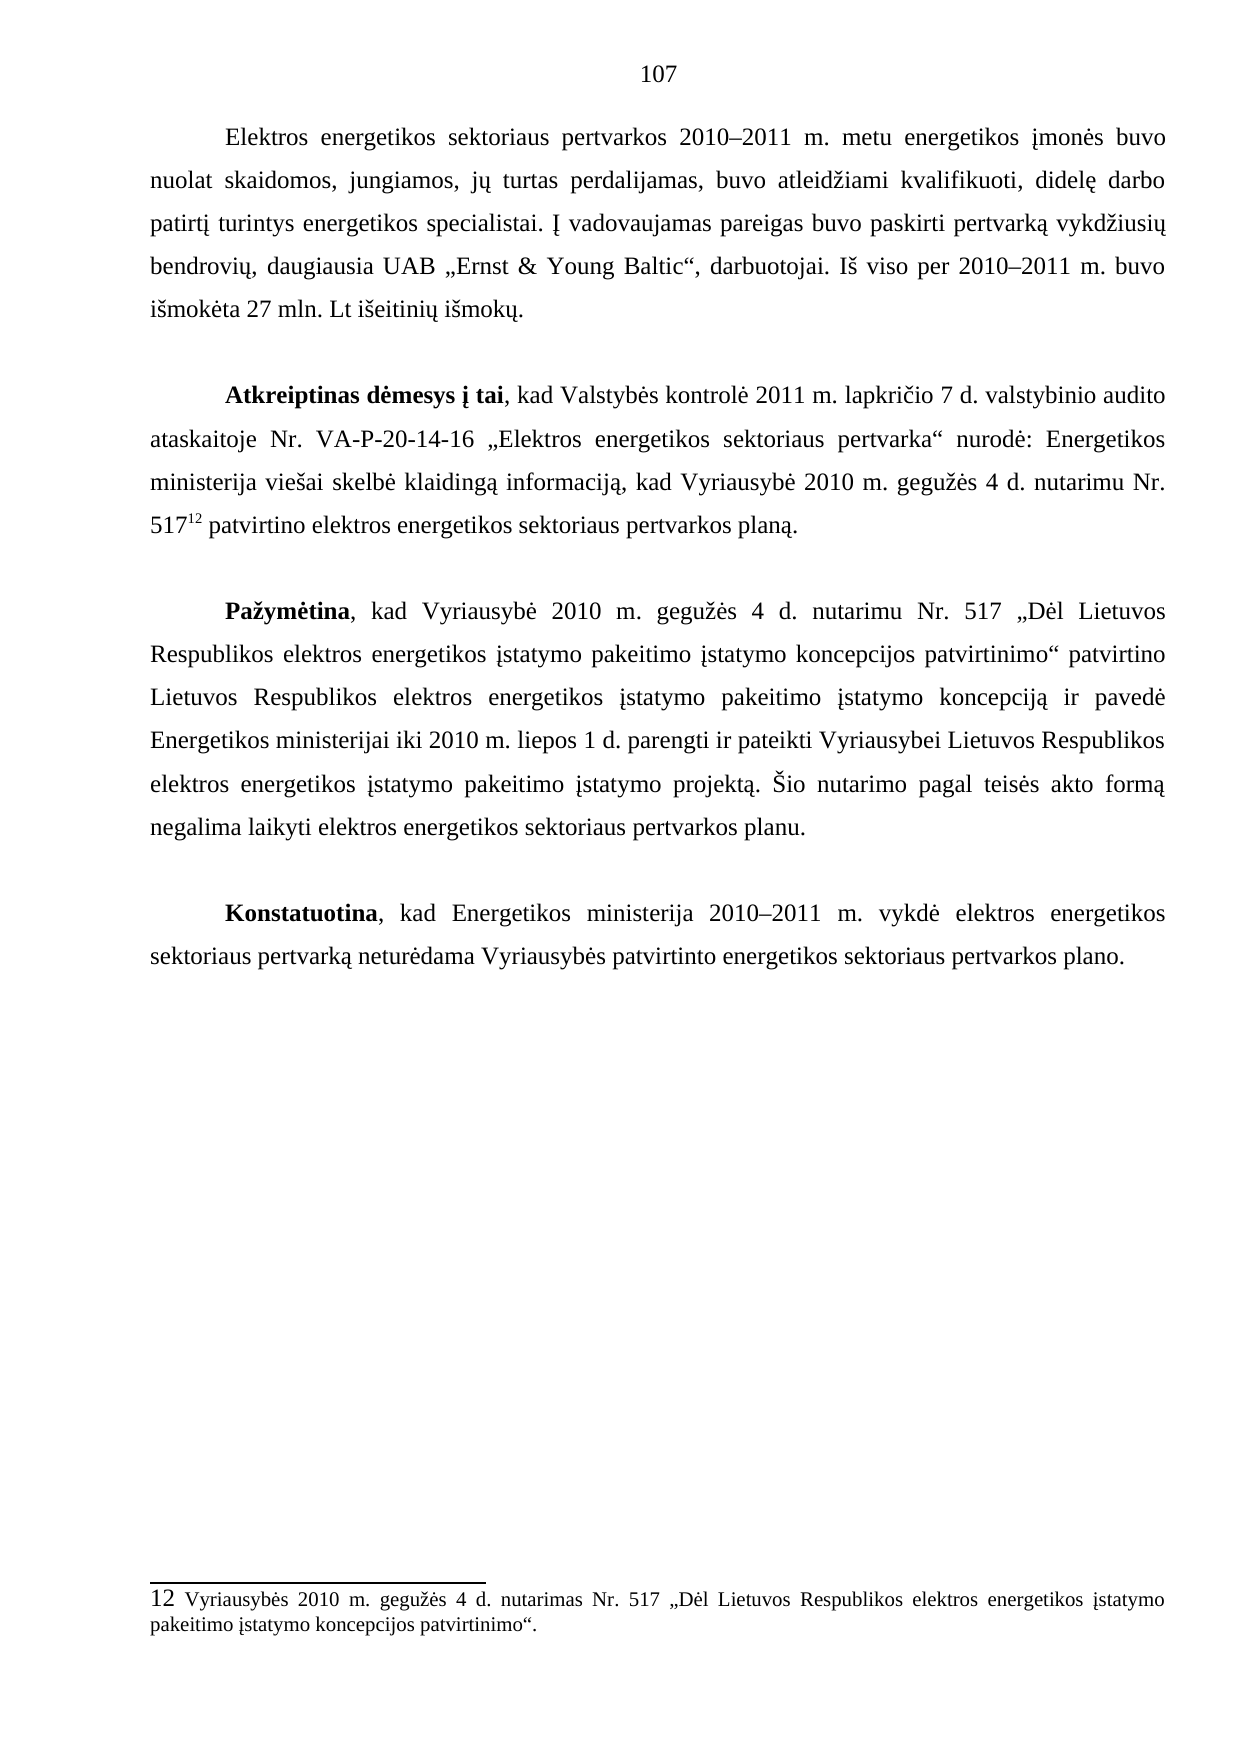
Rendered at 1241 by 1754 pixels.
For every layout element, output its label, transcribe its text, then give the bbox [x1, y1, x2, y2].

text Konstatuotina, kad Energetikos ministerija 2010–2011 m. vykdė elektros energetikos sektoriaus pertvarką neturėdama Vyriausybės patvirtinto energetikos sektoriaus pertvarkos plano. [150, 898, 1167, 970]
text Pažymėtina, kad Vyriausybė 2010 m. gegužės 4 d. nutarimu Nr. 517 „Dėl Lietuvos Respublikos elektros energetikos įstatymo pakeitimo įstatymo koncepcijos patvirtinimo“ patvirtino Lietuvos Respublikos elektros energetikos įstatymo pakeitimo įstatymo koncepciją ir pavedė Energetikos ministerijai iki 2010 m. liepos 1 d. parengti ir pateikti Vyriausybei Lietuvos Respublikos elektros energetikos įstatymo pakeitimo įstatymo projektą. Šio nutarimo pagal teisės akto formą negalima laikyti elektros energetikos sektoriaus pertvarkos planu. [150, 596, 1167, 841]
text Vyriausybės 2010 m. gegužės 4 d. nutarimas Nr. 517 „Dėl Lietuvos Respublikos elektros energetikos įstatymo pakeitimo įstatymo koncepcijos patvirtinimo“. [150, 1583, 1167, 1636]
text Atkreiptinas dėmesys į tai, kad Valstybės kontrolė 2011 m. lapkričio 7 d. valstybinio audito ataskaitoje Nr. VA-P-20-14-16 „Elektros energetikos sektoriaus pertvarka“ nurodė: Energetikos ministerija viešai skelbė klaidingą informaciją, kad Vyriausybė 2010 m. gegužės 4 d. nutarimu Nr. 517 patvirtino elektros energetikos sektoriaus pertvarkos planą. [150, 381, 1167, 539]
text Elektros energetikos sektoriaus pertvarkos 2010–2011 m. metu energetikos įmonės buvo nuolat skaidomos, jungiamos, jų turtas perdalijamas, buvo atleidžiami kvalifikuoti, didelę darbo patirtį turintys energetikos specialistai. Į vadovaujamas pareigas buvo paskirti pertvarką vykdžiusių bendrovių, daugiausia UAB „Ernst & Young Baltic“, darbuotojai. Iš viso per 2010–2011 m. buvo išmokėta 27 mln. Lt išeitinių išmokų. [150, 122, 1167, 323]
